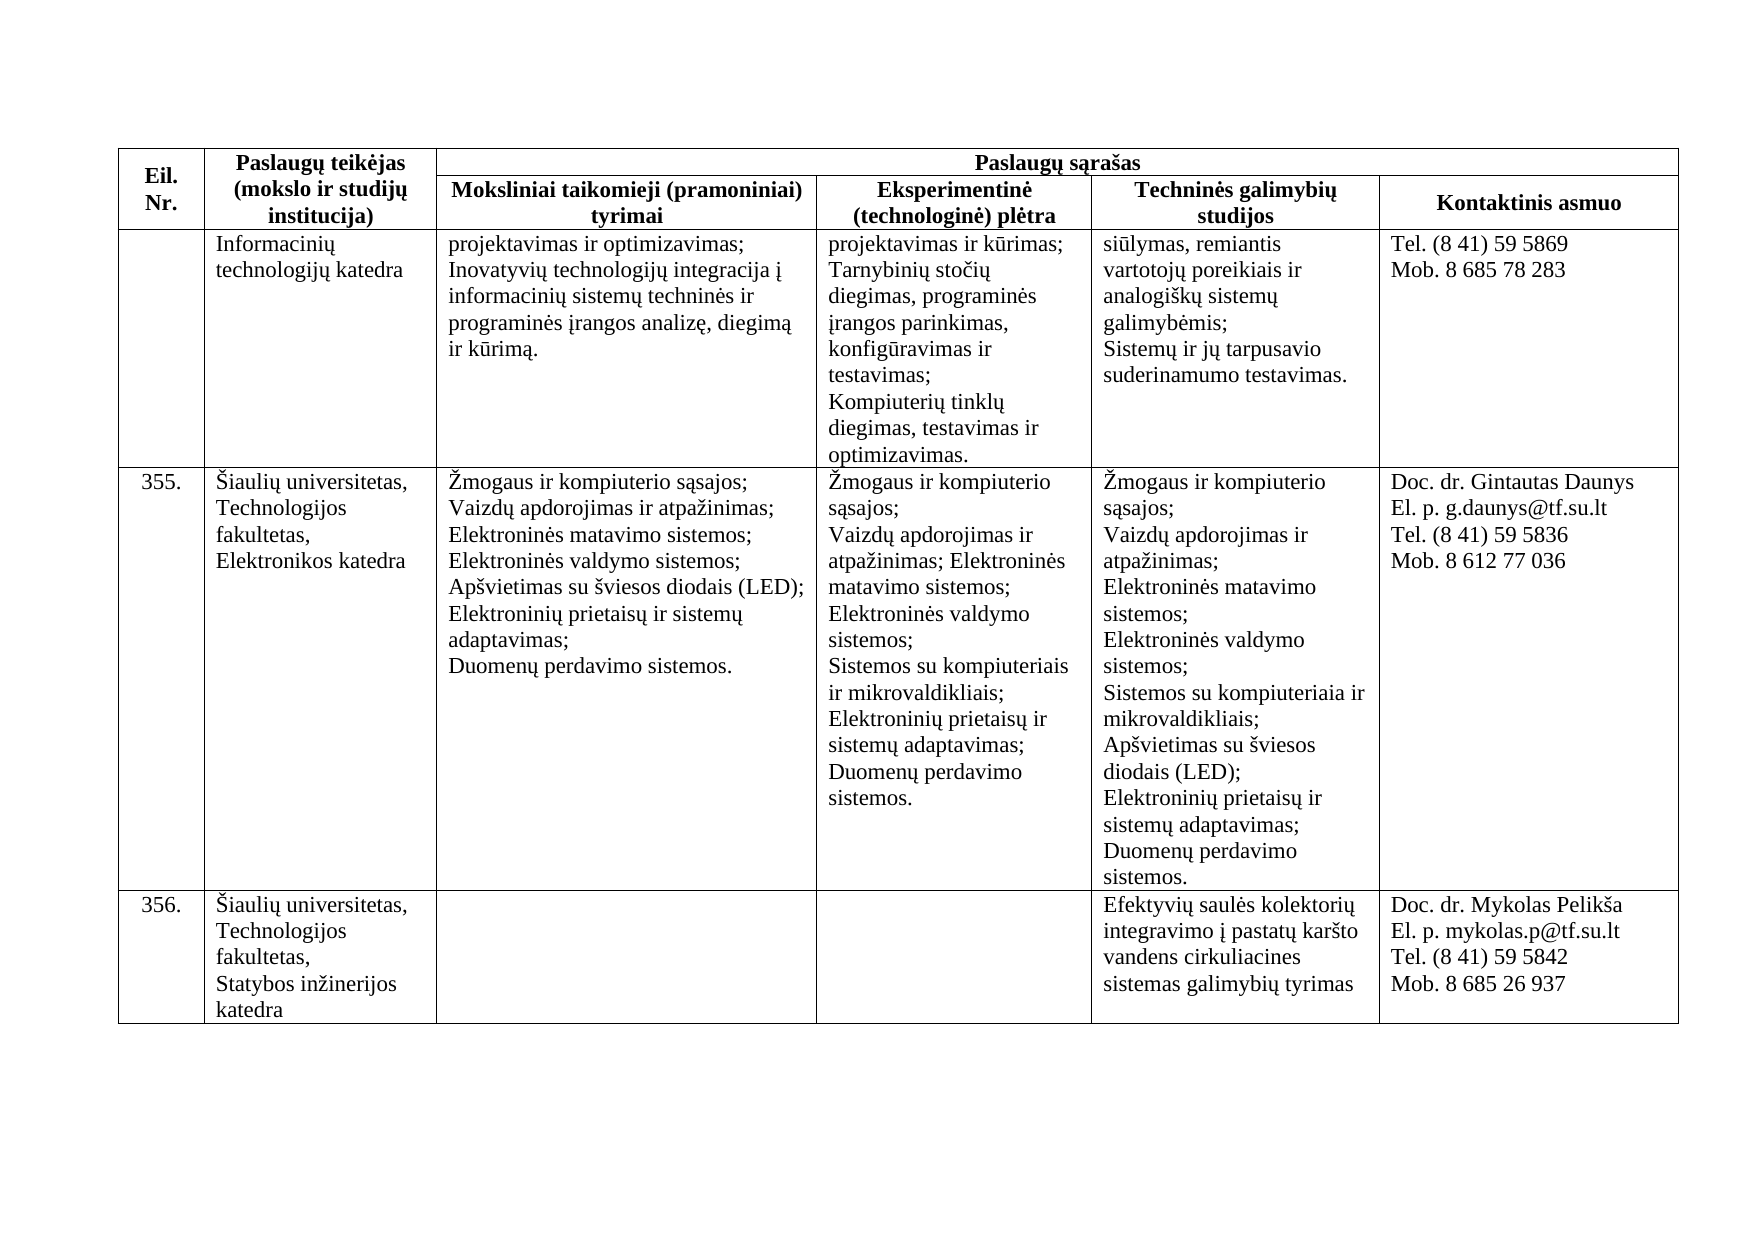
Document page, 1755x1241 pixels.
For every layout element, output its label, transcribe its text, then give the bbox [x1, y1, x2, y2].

table_cell projektavimas ir optimizavimas; Inovatyvių technologijų integracija į informacinių sistemų techninės ir programinės įrangos analizę, diegimą ir kūrimą. [437, 230, 816, 467]
table_header Eil. Nr. [119, 149, 204, 229]
table_header Paslaugų teikėjas (mokslo ir studijų institucija) [205, 149, 436, 229]
table_cell Moksliniai taikomieji (pramoniniai) tyrimai [437, 176, 816, 229]
table_cell Efektyvių saulės kolektorių integravimo į pastatų karšto vandens cirkuliacines sistemas galimybių tyrimas [1092, 891, 1379, 1022]
table_cell [119, 230, 204, 467]
table_cell 355. [119, 468, 204, 890]
table_cell Šiaulių universitetas, Technologijos fakultetas, Statybos inžinerijos katedra [205, 891, 436, 1022]
table_cell Tel. (8 41) 59 5869 Mob. 8 685 78 283 [1380, 230, 1678, 467]
table_cell 356. [119, 891, 204, 1022]
table_cell Doc. dr. Gintautas Daunys El. p. g.daunys@tf.su.lt Tel. (8 41) 59 5836 Mob. 8 612 77 036 [1380, 468, 1678, 890]
table_cell Šiaulių universitetas, Technologijos fakultetas, Elektronikos katedra [205, 468, 436, 890]
table_cell Eksperimentinė (technologinė) plėtra [817, 176, 1091, 229]
table_cell Kontaktinis asmuo [1380, 176, 1678, 229]
table_cell projektavimas ir kūrimas; Tarnybinių stočių diegimas, programinės įrangos parinkimas, konfigūravimas ir testavimas; Kompiuterių tinklų diegimas, testavimas ir optimizavimas. [817, 230, 1091, 467]
table_cell [817, 891, 1091, 1022]
table_cell [437, 891, 816, 1022]
table_cell Techninės galimybių studijos [1092, 176, 1379, 229]
table_header Paslaugų sąrašas [437, 149, 1678, 175]
table_cell siūlymas, remiantis vartotojų poreikiais ir analogiškų sistemų galimybėmis; Sistemų ir jų tarpusavio suderinamumo testavimas. [1092, 230, 1379, 467]
table_cell Doc. dr. Mykolas Pelikša El. p. mykolas.p@tf.su.lt Tel. (8 41) 59 5842 Mob. 8 685 26 937 [1380, 891, 1678, 1022]
table_cell Informacinių technologijų katedra [205, 230, 436, 467]
table_cell Žmogaus ir kompiuterio sąsajos; Vaizdų apdorojimas ir atpažinimas; Elektroninės matavimo sistemos; Elektroninės valdymo sistemos; Apšvietimas su šviesos diodais (LED); Elektroninių prietaisų ir sistemų adaptavimas; Duomenų perdavimo sistemos. [437, 468, 816, 890]
table_cell Žmogaus ir kompiuterio sąsajos; Vaizdų apdorojimas ir atpažinimas; Elektroninės matavimo sistemos; Elektroninės valdymo sistemos; Sistemos su kompiuteriaia ir mikrovaldikliais; Apšvietimas su šviesos diodais (LED); Elektroninių prietaisų ir sistemų adaptavimas; Duomenų perdavimo sistemos. [1092, 468, 1379, 890]
table_cell Žmogaus ir kompiuterio sąsajos; Vaizdų apdorojimas ir atpažinimas; Elektroninės matavimo sistemos; Elektroninės valdymo sistemos; Sistemos su kompiuteriais ir mikrovaldikliais; Elektroninių prietaisų ir sistemų adaptavimas; Duomenų perdavimo sistemos. [817, 468, 1091, 890]
